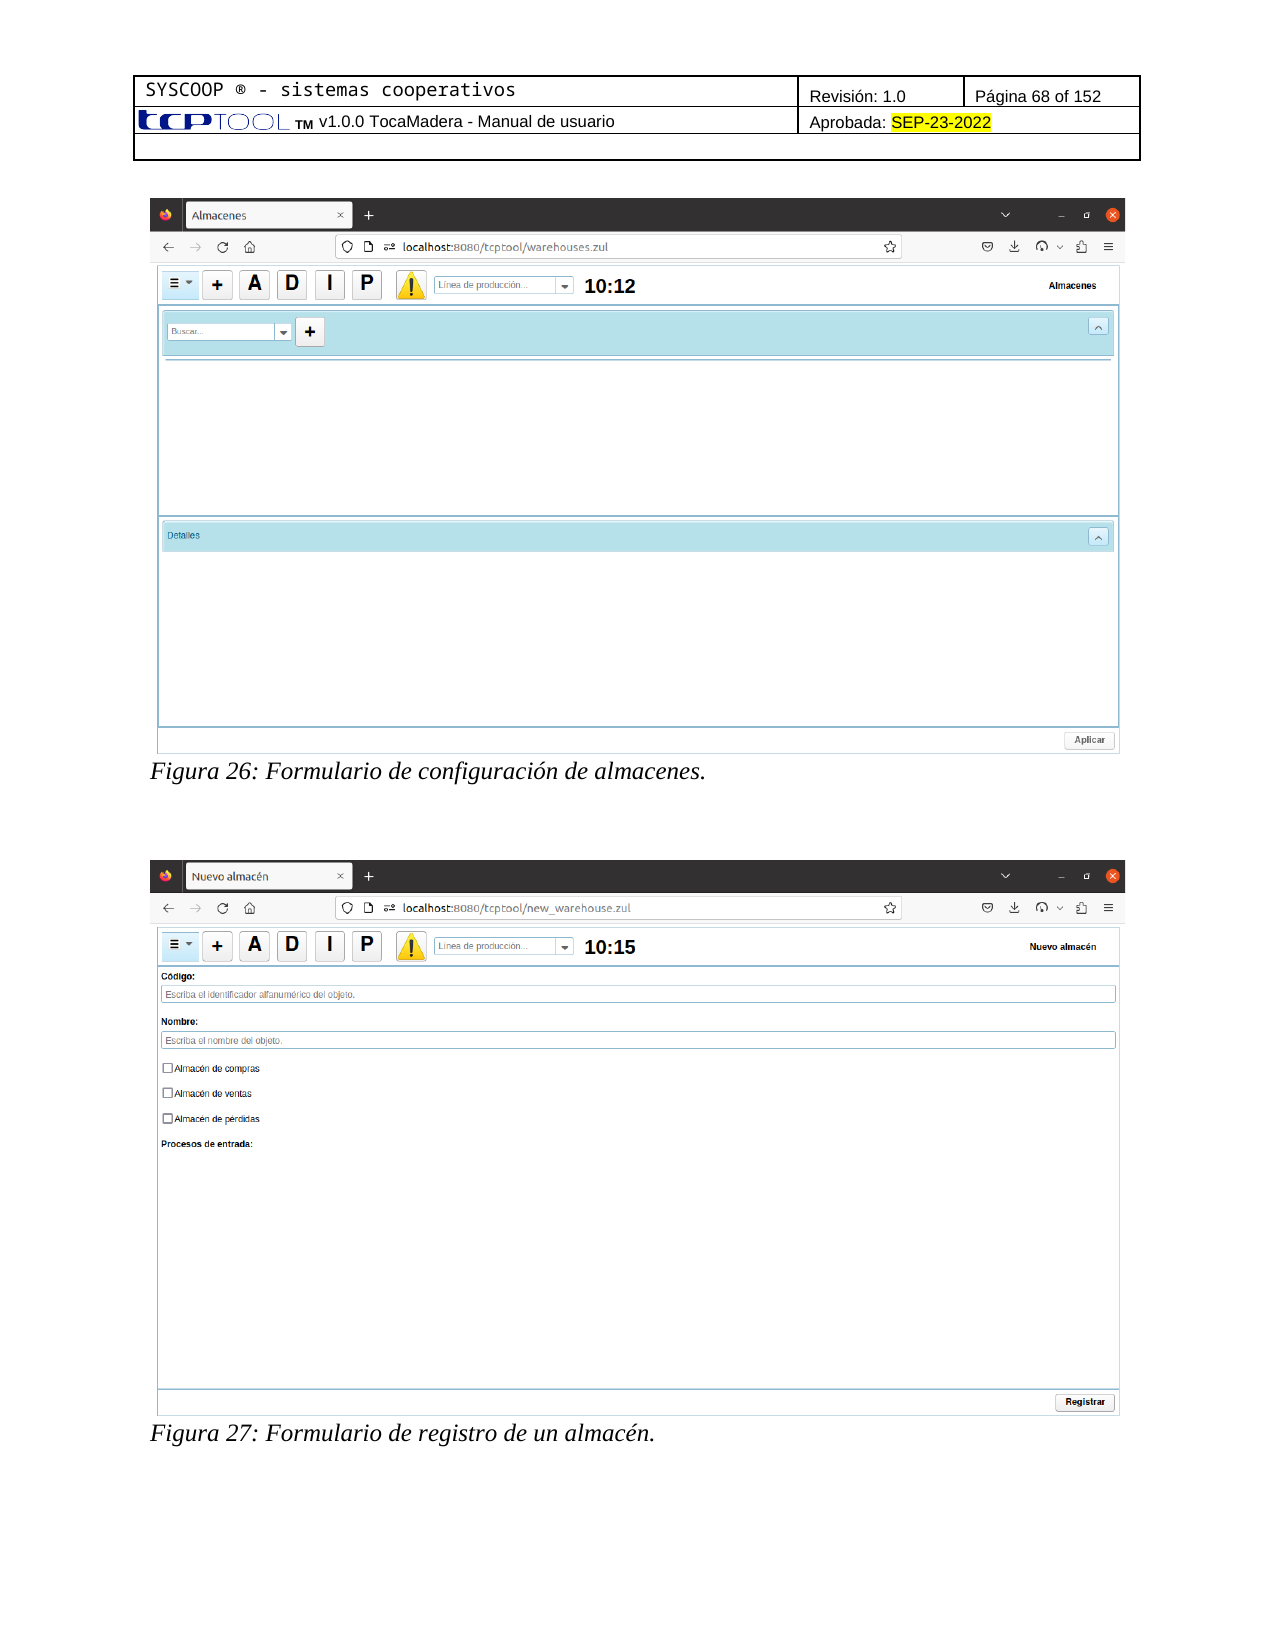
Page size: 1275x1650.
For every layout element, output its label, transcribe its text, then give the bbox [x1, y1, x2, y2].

text Figura 27: Formulario de registro de un almacén. [150, 1419, 1125, 1447]
text Figura 26: Formulario de configuración de almacenes. [150, 757, 1125, 785]
picture [150, 860, 1125, 1419]
picture [138, 110, 290, 130]
picture [150, 198, 1125, 757]
